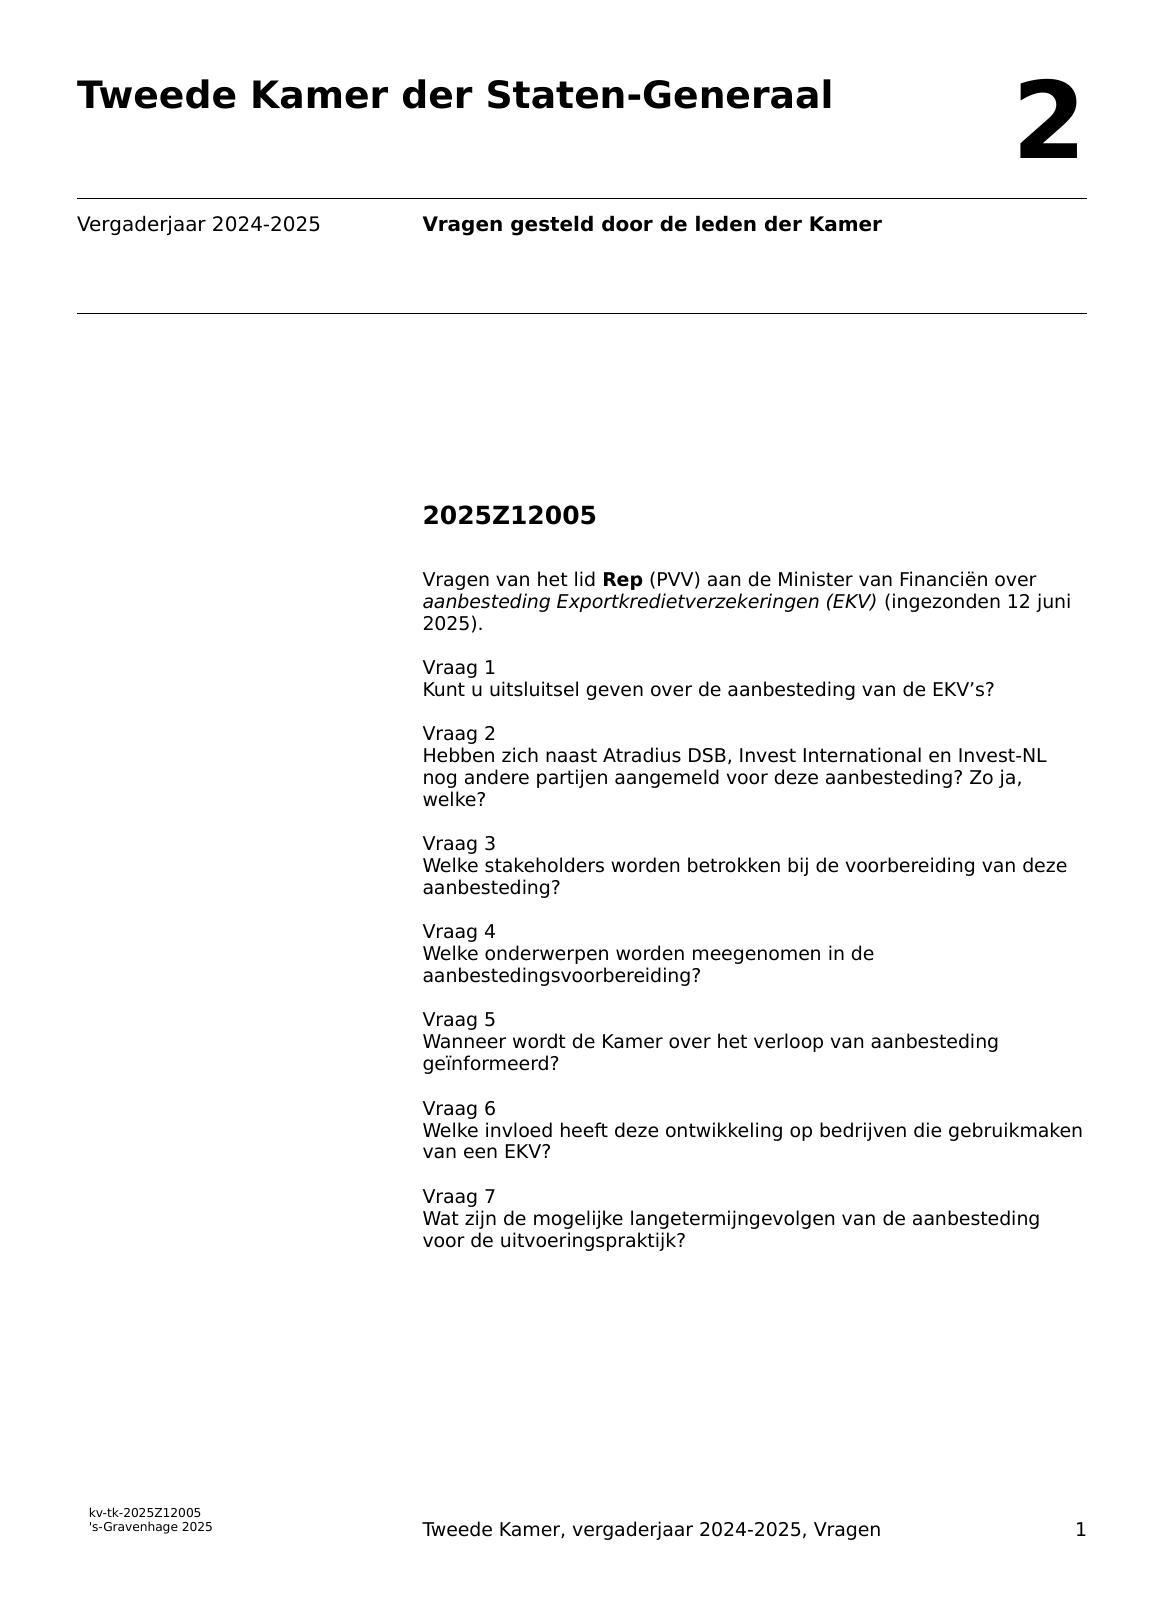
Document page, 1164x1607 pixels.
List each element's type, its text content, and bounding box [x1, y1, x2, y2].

text Vraag 1 [422, 657, 1087, 679]
text 's-Gravenhage 2025 [88, 1520, 323, 1534]
text Vraag 7 [422, 1186, 1087, 1208]
text Vraag 6 [422, 1097, 1087, 1119]
text Vraag 2 [422, 723, 1087, 745]
text Kunt u uitsluitsel geven over de aanbesteding van de EKV’s? [422, 679, 1087, 701]
table_header 2 [886, 59, 1087, 198]
table_cell Vergaderjaar 2024-2025 [77, 199, 422, 313]
text Vraag 3 [422, 833, 1087, 855]
text Welke onderwerpen worden meegenomen in de aanbestedingsvoorbereiding? [422, 943, 1087, 987]
text Wat zijn de mogelijke langetermijngevolgen van de aanbesteding voor de uitvoeringspraktijk? [422, 1208, 1087, 1252]
text Vraag 5 [422, 1009, 1087, 1031]
text Wanneer wordt de Kamer over het verloop van aanbesteding geïnformeerd? [422, 1031, 1087, 1075]
table_cell Vragen gesteld door de leden der Kamer [422, 199, 1087, 313]
table_header Tweede Kamer der Staten-Generaal [77, 59, 886, 198]
text 2025Z12005 [422, 501, 1087, 531]
text Welke invloed heeft deze ontwikkeling op bedrijven die gebruikmaken van een EKV? [422, 1119, 1087, 1163]
text kv-tk-2025Z12005 [88, 1506, 323, 1520]
text Hebben zich naast Atradius DSB, Invest International en Invest-NL nog andere partijen aangemeld voor deze aanbesteding? Zo ja, welke? [422, 745, 1087, 811]
text Vragen van het lid Rep (PVV) aan de Minister van Financiën over aanbesteding Exportkredietverzekeringen (EKV) (ingezonden 12 juni 2025). [422, 569, 1087, 635]
text Vraag 4 [422, 921, 1087, 943]
text Welke stakeholders worden betrokken bij de voorbereiding van deze aanbesteding? [422, 855, 1087, 899]
